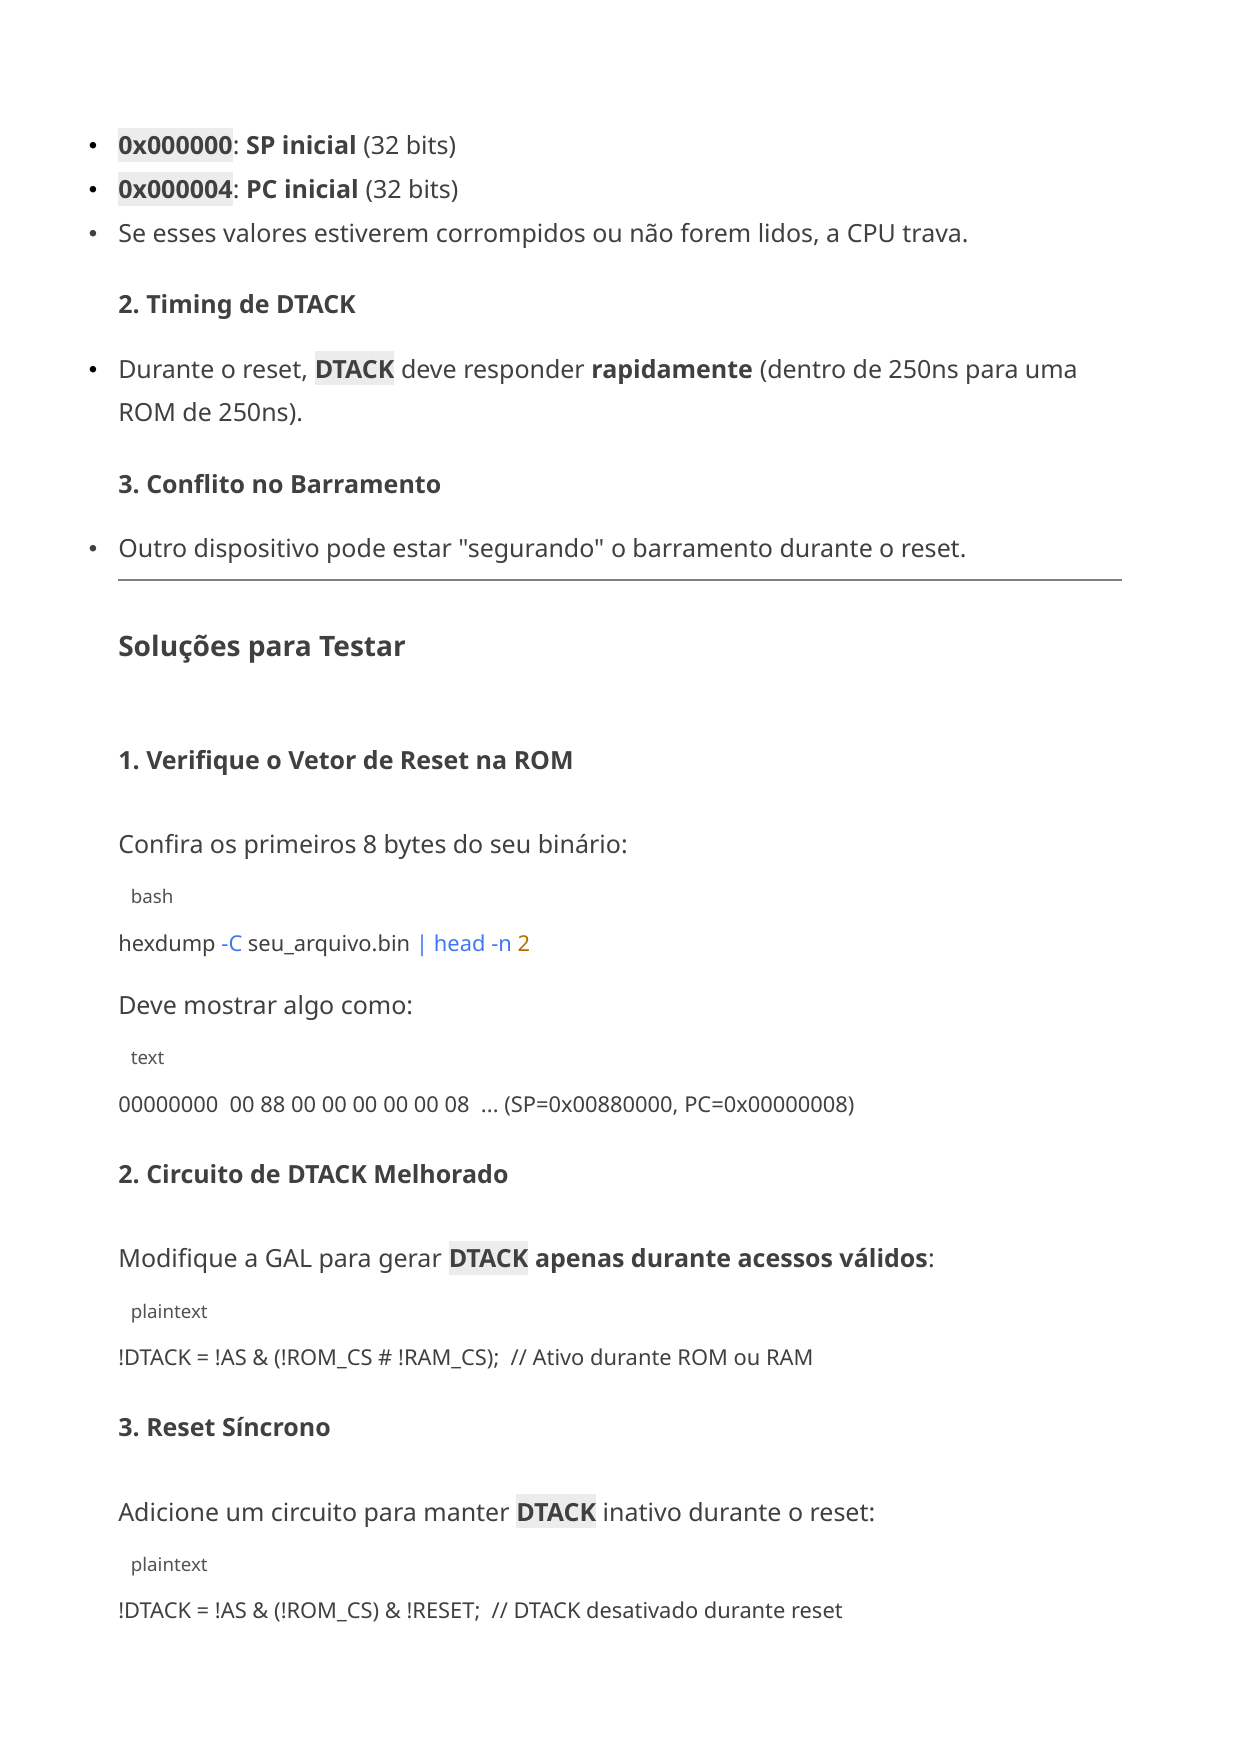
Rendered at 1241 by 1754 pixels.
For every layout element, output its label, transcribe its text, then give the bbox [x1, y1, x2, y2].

text Modifique a GAL para gerar DTACK apenas durante acessos válidos: [118, 1231, 1122, 1275]
list Durante o reset, DTACK deve responder rapidamente (dentro de 250ns para uma ROM de 250ns). [118, 342, 1122, 429]
list Outro dispositivo pode estar "segurando" o barramento durante o reset. [118, 521, 1122, 565]
text !DTACK = !AS & (!ROM_CS) & !RESET; // DTACK desativado durante reset [118, 1595, 1122, 1625]
text 00000000 00 88 00 00 00 00 00 08 ... (SP=0x00880000, PC=0x00000008) [118, 1089, 1122, 1119]
subtitle Soluções para Testar [118, 627, 1122, 665]
text Adicione um circuito para manter DTACK inativo durante o reset: [118, 1484, 1122, 1528]
text Deve mostrar algo como: [118, 978, 1122, 1022]
list 0x000000: SP inicial (32 bits) [118, 118, 1122, 162]
subtitle 3. Conflito no Barramento [118, 457, 1122, 501]
list 0x000004: PC inicial (32 bits) [118, 162, 1122, 206]
text text [131, 1042, 1122, 1070]
text bash [131, 881, 1122, 909]
subtitle 2. Timing de DTACK [118, 277, 1122, 321]
text hexdump -C seu_arquivo.bin | head -n 2 [118, 928, 1122, 958]
subtitle 1. Verifique o Vetor de Reset na ROM [118, 733, 1122, 776]
text Confira os primeiros 8 bytes do seu binário: [118, 817, 1122, 861]
subtitle 3. Reset Síncrono [118, 1400, 1122, 1444]
subtitle 2. Circuito de DTACK Melhorado [118, 1147, 1122, 1191]
list Se esses valores estiverem corrompidos ou não forem lidos, a CPU trava. [118, 206, 1122, 249]
text plaintext [131, 1548, 1122, 1577]
text !DTACK = !AS & (!ROM_CS # !RAM_CS); // Ativo durante ROM ou RAM [118, 1342, 1122, 1372]
text plaintext [131, 1295, 1122, 1323]
